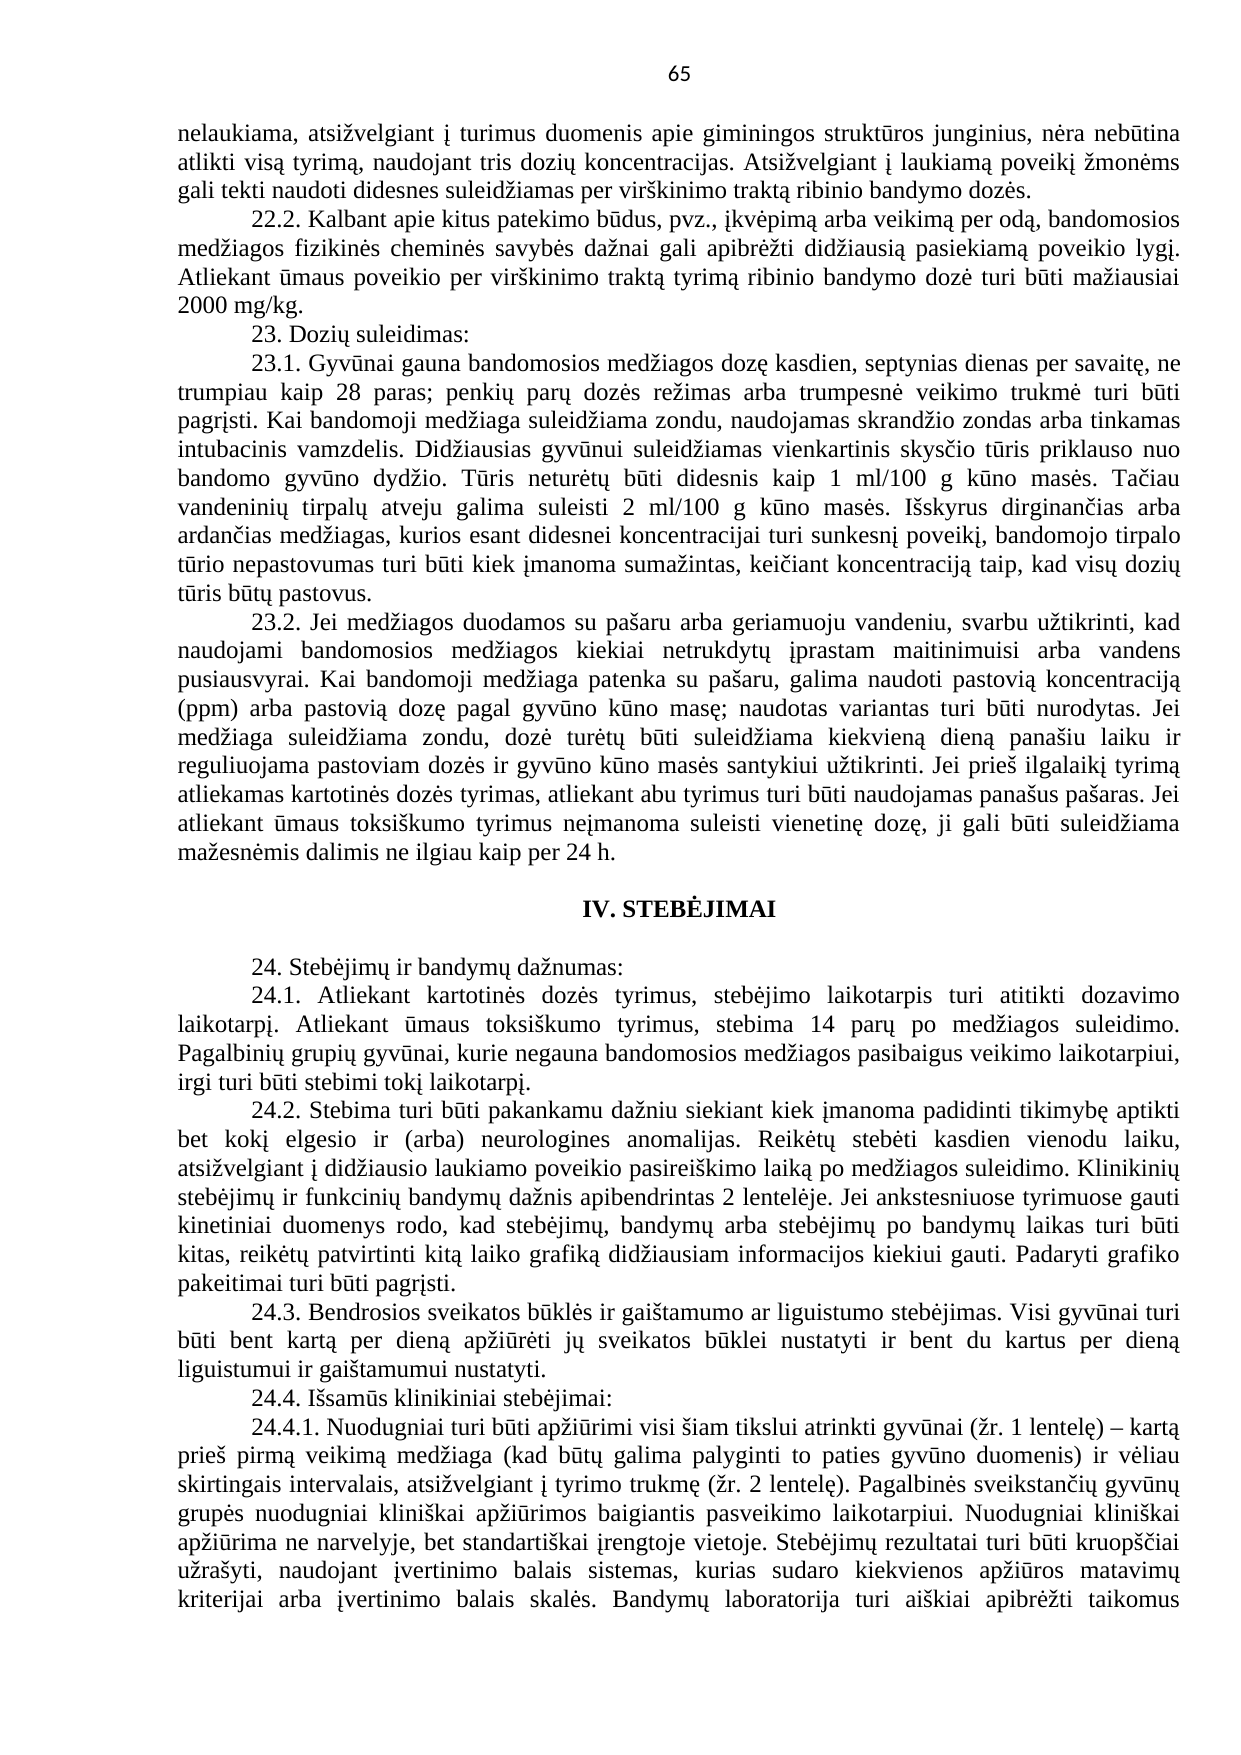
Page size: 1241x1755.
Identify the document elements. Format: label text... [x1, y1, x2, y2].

text 22.2. Kalbant apie kitus patekimo būdus, pvz., įkvėpimą arba veikimą per odą, bandomosios medžiagos fizikinės cheminės savybės dažnai gali apibrėžti didžiausią pasiekiamą poveikio lygį. Atliekant ūmaus poveikio per virškinimo traktą tyrimą ribinio bandymo dozė turi būti mažiausiai 2000 mg/kg. [177, 204, 1181, 319]
text 23.1. Gyvūnai gauna bandomosios medžiagos dozę kasdien, septynias dienas per savaitę, ne trumpiau kaip 28 paras; penkių parų dozės režimas arba trumpesnė veikimo trukmė turi būti pagrįsti. Kai bandomoji medžiaga suleidžiama zondu, naudojamas skrandžio zondas arba tinkamas intubacinis vamzdelis. Didžiausias gyvūnui suleidžiamas vienkartinis skysčio tūris priklauso nuo bandomo gyvūno dydžio. Tūris neturėtų būti didesnis kaip 1 ml/100 g kūno masės. Tačiau vandeninių tirpalų atveju galima suleisti 2 ml/100 g kūno masės. Išskyrus dirginančias arba ardančias medžiagas, kurios esant didesnei koncentracijai turi sunkesnį poveikį, bandomojo tirpalo tūrio nepastovumas turi būti kiek įmanoma sumažintas, keičiant koncentraciją taip, kad visų dozių tūris būtų pastovus. [177, 348, 1181, 607]
text 24.2. Stebima turi būti pakankamu dažniu siekiant kiek įmanoma padidinti tikimybę aptikti bet kokį elgesio ir (arba) neurologines anomalijas. Reikėtų stebėti kasdien vienodu laiku, atsižvelgiant į didžiausio laukiamo poveikio pasireiškimo laiką po medžiagos suleidimo. Klinikinių stebėjimų ir funkcinių bandymų dažnis apibendrintas 2 lentelėje. Jei ankstesniuose tyrimuose gauti kinetiniai duomenys rodo, kad stebėjimų, bandymų arba stebėjimų po bandymų laikas turi būti kitas, reikėtų patvirtinti kitą laiko grafiką didžiausiam informacijos kiekiui gauti. Padaryti grafiko pakeitimai turi būti pagrįsti. [177, 1096, 1181, 1297]
text 23. Dozių suleidimas: [177, 319, 1181, 348]
text 24.1. Atliekant kartotinės dozės tyrimus, stebėjimo laikotarpis turi atitikti dozavimo laikotarpį. Atliekant ūmaus toksiškumo tyrimus, stebima 14 parų po medžiagos suleidimo. Pagalbinių grupių gyvūnai, kurie negauna bandomosios medžiagos pasibaigus veikimo laikotarpiui, irgi turi būti stebimi tokį laikotarpį. [177, 981, 1181, 1096]
text IV. STEBĖJIMAI [177, 894, 1181, 923]
text 23.2. Jei medžiagos duodamos su pašaru arba geriamuoju vandeniu, svarbu užtikrinti, kad naudojami bandomosios medžiagos kiekiai netrukdytų įprastam maitinimuisi arba vandens pusiausvyrai. Kai bandomoji medžiaga patenka su pašaru, galima naudoti pastovią koncentraciją (ppm) arba pastovią dozę pagal gyvūno kūno masę; naudotas variantas turi būti nurodytas. Jei medžiaga suleidžiama zondu, dozė turėtų būti suleidžiama kiekvieną dieną panašiu laiku ir reguliuojama pastoviam dozės ir gyvūno kūno masės santykiui užtikrinti. Jei prieš ilgalaikį tyrimą atliekamas kartotinės dozės tyrimas, atliekant abu tyrimus turi būti naudojamas panašus pašaras. Jei atliekant ūmaus toksiškumo tyrimus neįmanoma suleisti vienetinę dozę, ji gali būti suleidžiama mažesnėmis dalimis ne ilgiau kaip per 24 h. [177, 607, 1181, 866]
text 24.4. Išsamūs klinikiniai stebėjimai: [177, 1383, 1181, 1412]
text nelaukiama, atsižvelgiant į turimus duomenis apie giminingos struktūros junginius, nėra nebūtina atlikti visą tyrimą, naudojant tris dozių koncentracijas. Atsižvelgiant į laukiamą poveikį žmonėms gali tekti naudoti didesnes suleidžiamas per virškinimo traktą ribinio bandymo dozės. [177, 118, 1181, 204]
text 24.3. Bendrosios sveikatos būklės ir gaištamumo ar liguistumo stebėjimas. Visi gyvūnai turi būti bent kartą per dieną apžiūrėti jų sveikatos būklei nustatyti ir bent du kartus per dieną liguistumui ir gaištamumui nustatyti. [177, 1297, 1181, 1383]
text 24.4.1. Nuodugniai turi būti apžiūrimi visi šiam tikslui atrinkti gyvūnai (žr. 1 lentelę) – kartą prieš pirmą veikimą medžiaga (kad būtų galima palyginti to paties gyvūno duomenis) ir vėliau skirtingais intervalais, atsižvelgiant į tyrimo trukmę (žr. 2 lentelę). Pagalbinės sveikstančių gyvūnų grupės nuodugniai kliniškai apžiūrimos baigiantis pasveikimo laikotarpiui. Nuodugniai kliniškai apžiūrima ne narvelyje, bet standartiškai įrengtoje vietoje. Stebėjimų rezultatai turi būti kruopščiai užrašyti, naudojant įvertinimo balais sistemas, kurias sudaro kiekvienos apžiūros matavimų kriterijai arba įvertinimo balais skalės. Bandymų laboratorija turi aiškiai apibrėžti taikomus [177, 1412, 1181, 1613]
text 24. Stebėjimų ir bandymų dažnumas: [177, 952, 1181, 981]
